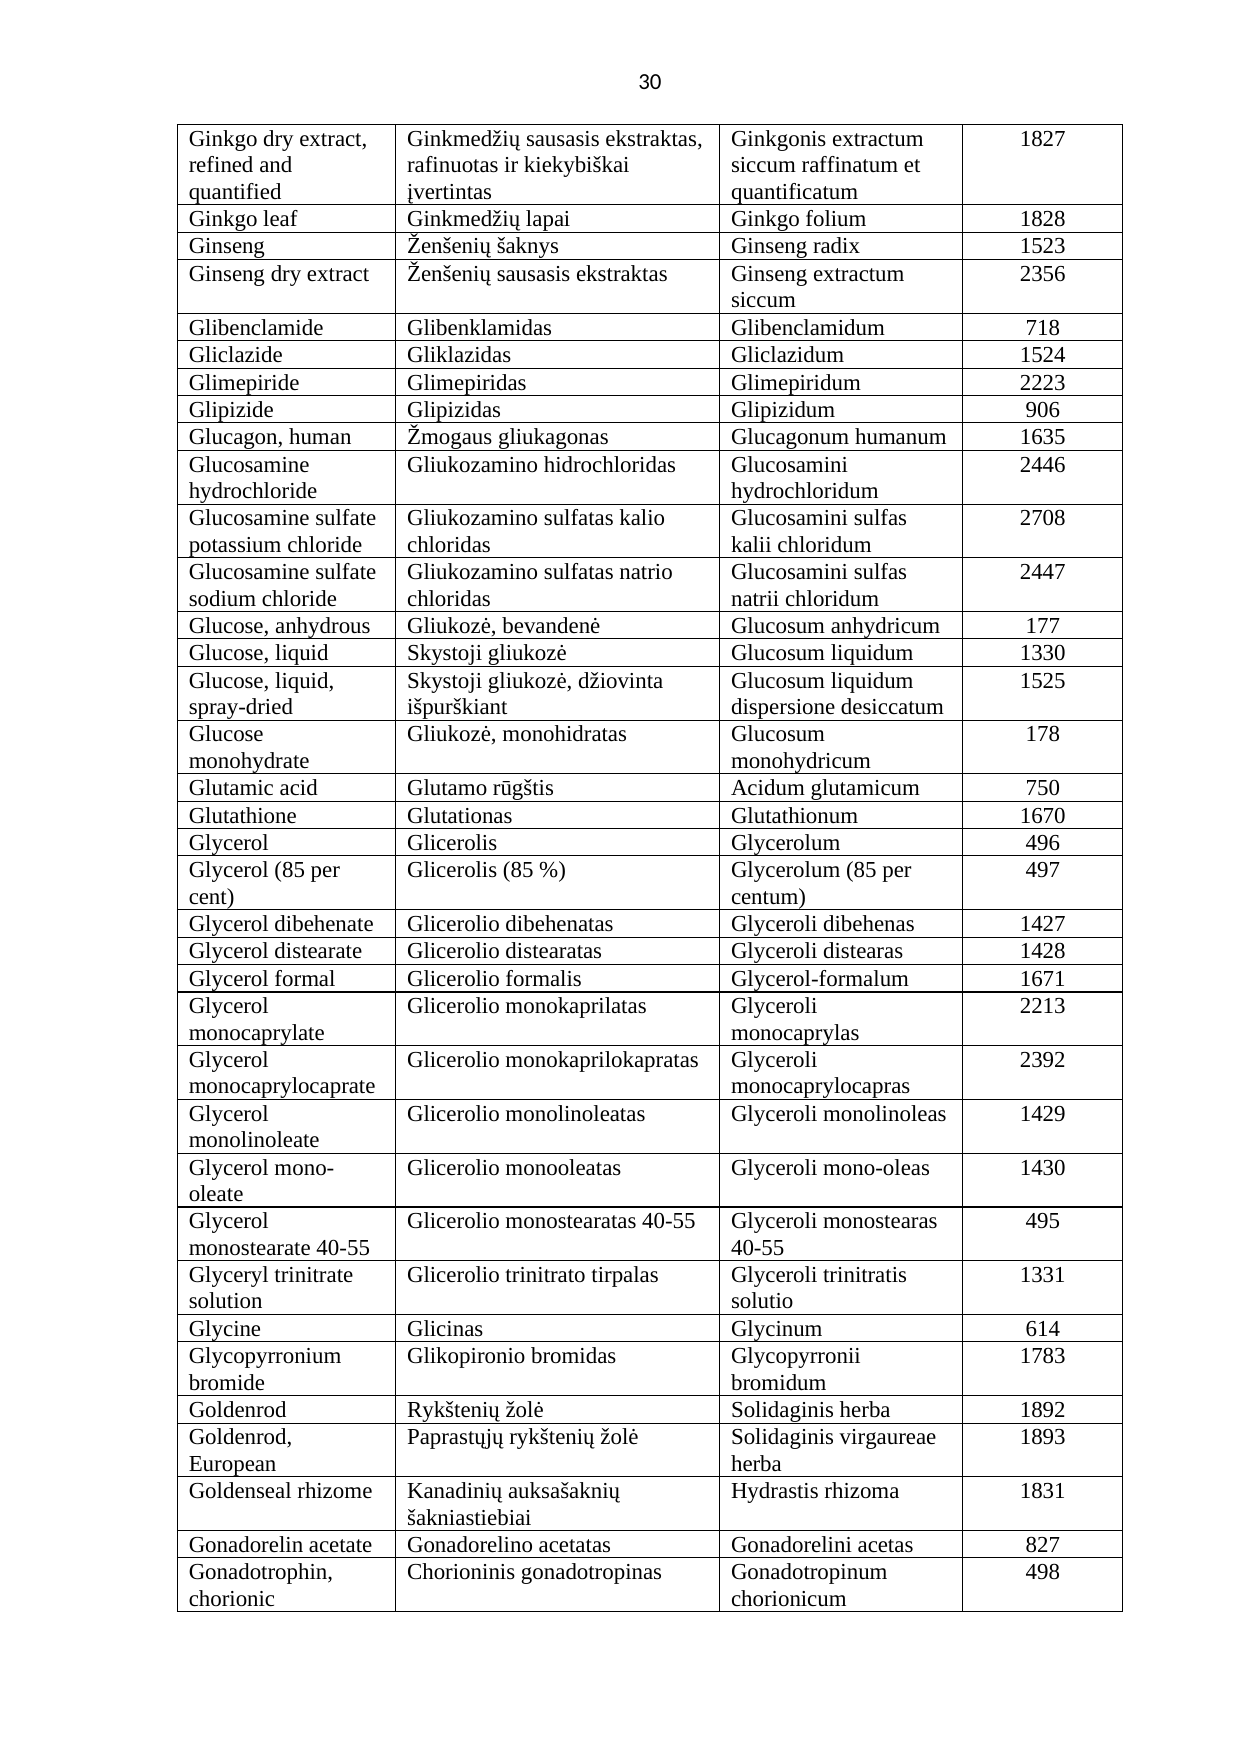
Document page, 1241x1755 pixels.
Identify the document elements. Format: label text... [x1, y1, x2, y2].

table_cell Glipizide [178, 396, 395, 422]
table_cell Ginkgo folium [720, 205, 962, 232]
table_cell Goldenseal rhizome [178, 1477, 395, 1530]
table_cell Glicerolio trinitrato tirpalas [396, 1261, 719, 1314]
table_cell 1827 [963, 125, 1122, 204]
table_cell Glyceroli mono-oleas [720, 1154, 962, 1206]
table_cell 2356 [963, 260, 1122, 313]
table_cell Ginkgo leaf [178, 205, 395, 232]
table_cell Glyceroli dibehenas [720, 910, 962, 937]
table_cell Gliukozė, monohidratas [396, 721, 719, 773]
table_cell Glycerolum [720, 829, 962, 855]
table_cell Glutamic acid [178, 774, 395, 801]
table_cell Glycerol mono-oleate [178, 1154, 395, 1206]
table_cell Ginkgo dry extract, refined and quantified [178, 125, 395, 204]
table_cell Glycopyrronium bromide [178, 1342, 395, 1395]
table_cell Glicerolis (85 %) [396, 856, 719, 909]
table_cell Ginkgonis extractum siccum raffinatum et quantificatum [720, 125, 962, 204]
table_cell Glucosamine sulfate potassium chloride [178, 505, 395, 557]
table_cell Gonadorelin acetate [178, 1531, 395, 1557]
table_cell Glyceroli monolinoleas [720, 1100, 962, 1153]
table_cell Glutationas [396, 802, 719, 828]
table_cell Gliukozamino sulfatas kalio chloridas [396, 505, 719, 557]
table_cell Glicerolio monooleatas [396, 1154, 719, 1206]
table_cell Glimepiridum [720, 369, 962, 395]
table_cell Glucagonum humanum [720, 423, 962, 450]
table_cell 827 [963, 1531, 1122, 1557]
table_cell 1427 [963, 910, 1122, 937]
table_cell Gliklazidas [396, 341, 719, 367]
table_cell Chorioninis gonadotropinas [396, 1558, 719, 1611]
table_cell 496 [963, 829, 1122, 855]
table_cell Glipizidum [720, 396, 962, 422]
table_cell 177 [963, 612, 1122, 638]
table_cell 497 [963, 856, 1122, 909]
table_cell Glucosum monohydricum [720, 721, 962, 773]
table_cell Glucosamini sulfas natrii chloridum [720, 558, 962, 611]
table_cell Glicerolio formalis [396, 965, 719, 991]
table_cell Glicerolio monostearatas 40-55 [396, 1208, 719, 1260]
table_cell Glucosamini sulfas kalii chloridum [720, 505, 962, 557]
table_cell Glucosamini hydrochloridum [720, 451, 962, 503]
table_cell Glycerol dibehenate [178, 910, 395, 937]
table_cell Kanadinių auksašaknių šakniastiebiai [396, 1477, 719, 1530]
table_cell Glimepiride [178, 369, 395, 395]
table_cell 906 [963, 396, 1122, 422]
table_cell Glicerolio monolinoleatas [396, 1100, 719, 1153]
table_cell 1525 [963, 667, 1122, 719]
table_cell 1892 [963, 1396, 1122, 1422]
table_cell Glucosamine hydrochloride [178, 451, 395, 503]
table_cell Glycine [178, 1315, 395, 1341]
table_cell Gonadotropinum chorionicum [720, 1558, 962, 1611]
table_cell 1635 [963, 423, 1122, 450]
table_cell 2223 [963, 369, 1122, 395]
table_cell Goldenrod [178, 1396, 395, 1422]
table_cell 1524 [963, 341, 1122, 367]
table_cell Žmogaus gliukagonas [396, 423, 719, 450]
table_cell 718 [963, 314, 1122, 340]
table_cell Glipizidas [396, 396, 719, 422]
table_cell Paprastųjų rykštenių žolė [396, 1424, 719, 1476]
table_cell 2213 [963, 993, 1122, 1045]
table_cell Glycerol-formalum [720, 965, 962, 991]
table_cell Glicinas [396, 1315, 719, 1341]
table_cell Glucose, liquid [178, 639, 395, 666]
table_cell Skystoji gliukozė, džiovinta išpurškiant [396, 667, 719, 719]
table_cell Glicerolio monokaprilokapratas [396, 1046, 719, 1099]
table_cell Skystoji gliukozė [396, 639, 719, 666]
table_cell Solidaginis herba [720, 1396, 962, 1422]
table_cell Ginkmedžių lapai [396, 205, 719, 232]
table_cell Glyceroli distearas [720, 938, 962, 964]
table_cell 2392 [963, 1046, 1122, 1099]
table_cell Glucose, anhydrous [178, 612, 395, 638]
table_cell Ginseng extractum siccum [720, 260, 962, 313]
table_cell Glicerolio dibehenatas [396, 910, 719, 937]
table_cell 1430 [963, 1154, 1122, 1206]
table_cell 1828 [963, 205, 1122, 232]
table_cell 1670 [963, 802, 1122, 828]
table_cell Glibenclamidum [720, 314, 962, 340]
table_cell Glycerol monocaprylate [178, 993, 395, 1045]
table_cell Glycerol monostearate 40-55 [178, 1208, 395, 1260]
table_cell Glutathionum [720, 802, 962, 828]
table_cell Gliukozamino sulfatas natrio chloridas [396, 558, 719, 611]
table_cell Glucagon, human [178, 423, 395, 450]
table_cell 2446 [963, 451, 1122, 503]
table_cell 1330 [963, 639, 1122, 666]
table_cell Ginseng dry extract [178, 260, 395, 313]
table_cell Glyceroli trinitratis solutio [720, 1261, 962, 1314]
table_cell Ženšenių sausasis ekstraktas [396, 260, 719, 313]
table_cell 178 [963, 721, 1122, 773]
table_cell Gonadotrophin, chorionic [178, 1558, 395, 1611]
table_cell Gonadorelini acetas [720, 1531, 962, 1557]
table_cell Glutamo rūgštis [396, 774, 719, 801]
table_cell 1428 [963, 938, 1122, 964]
table_cell Glutathione [178, 802, 395, 828]
table_cell 1331 [963, 1261, 1122, 1314]
table_cell Glycerol [178, 829, 395, 855]
table_cell 750 [963, 774, 1122, 801]
table_cell Gliukozamino hidrochloridas [396, 451, 719, 503]
table_cell 1671 [963, 965, 1122, 991]
table_cell Solidaginis virgaureae herba [720, 1424, 962, 1476]
table_cell Ženšenių šaknys [396, 233, 719, 259]
table_cell Glyceroli monostearas 40-55 [720, 1208, 962, 1260]
table_cell 1831 [963, 1477, 1122, 1530]
table_cell Glucosum anhydricum [720, 612, 962, 638]
table_cell Glyceroli monocaprylas [720, 993, 962, 1045]
table_cell Glicerolio monokaprilatas [396, 993, 719, 1045]
table_cell 1523 [963, 233, 1122, 259]
table_cell Gonadorelino acetatas [396, 1531, 719, 1557]
table_cell Glibenklamidas [396, 314, 719, 340]
table_cell 614 [963, 1315, 1122, 1341]
table_cell Glycopyrronii bromidum [720, 1342, 962, 1395]
table_cell Glibenclamide [178, 314, 395, 340]
table_cell Glyceryl trinitrate solution [178, 1261, 395, 1314]
table_cell Ginkmedžių sausasis ekstraktas, rafinuotas ir kiekybiškai įvertintas [396, 125, 719, 204]
table_cell Glicerolio distearatas [396, 938, 719, 964]
table_cell Glycerol distearate [178, 938, 395, 964]
table_cell 498 [963, 1558, 1122, 1611]
table_cell 495 [963, 1208, 1122, 1260]
table_cell Glucosamine sulfate sodium chloride [178, 558, 395, 611]
table_cell Glicerolis [396, 829, 719, 855]
table_cell 2708 [963, 505, 1122, 557]
table_cell Glycerol monolinoleate [178, 1100, 395, 1153]
table_cell Acidum glutamicum [720, 774, 962, 801]
table_cell Glycinum [720, 1315, 962, 1341]
table_cell Glucosum liquidum [720, 639, 962, 666]
table_cell 2447 [963, 558, 1122, 611]
table_cell Glikopironio bromidas [396, 1342, 719, 1395]
table_cell Glucose, liquid, spray-dried [178, 667, 395, 719]
table_cell Gliclazide [178, 341, 395, 367]
table_cell Glyceroli monocaprylocapras [720, 1046, 962, 1099]
table_cell Ginseng [178, 233, 395, 259]
table_cell Glycerol formal [178, 965, 395, 991]
table_cell Goldenrod, European [178, 1424, 395, 1476]
table_cell Gliclazidum [720, 341, 962, 367]
table_cell 1893 [963, 1424, 1122, 1476]
table_cell Glimepiridas [396, 369, 719, 395]
table_cell Gliukozė, bevandenė [396, 612, 719, 638]
table_cell Ginseng radix [720, 233, 962, 259]
table_cell Glucose monohydrate [178, 721, 395, 773]
table_cell Glycerol monocaprylocaprate [178, 1046, 395, 1099]
table_cell Rykštenių žolė [396, 1396, 719, 1422]
table_cell Glycerolum (85 per centum) [720, 856, 962, 909]
table_cell 1783 [963, 1342, 1122, 1395]
table_cell Hydrastis rhizoma [720, 1477, 962, 1530]
table_cell Glycerol (85 per cent) [178, 856, 395, 909]
table_cell Glucosum liquidum dispersione desiccatum [720, 667, 962, 719]
table_cell 1429 [963, 1100, 1122, 1153]
